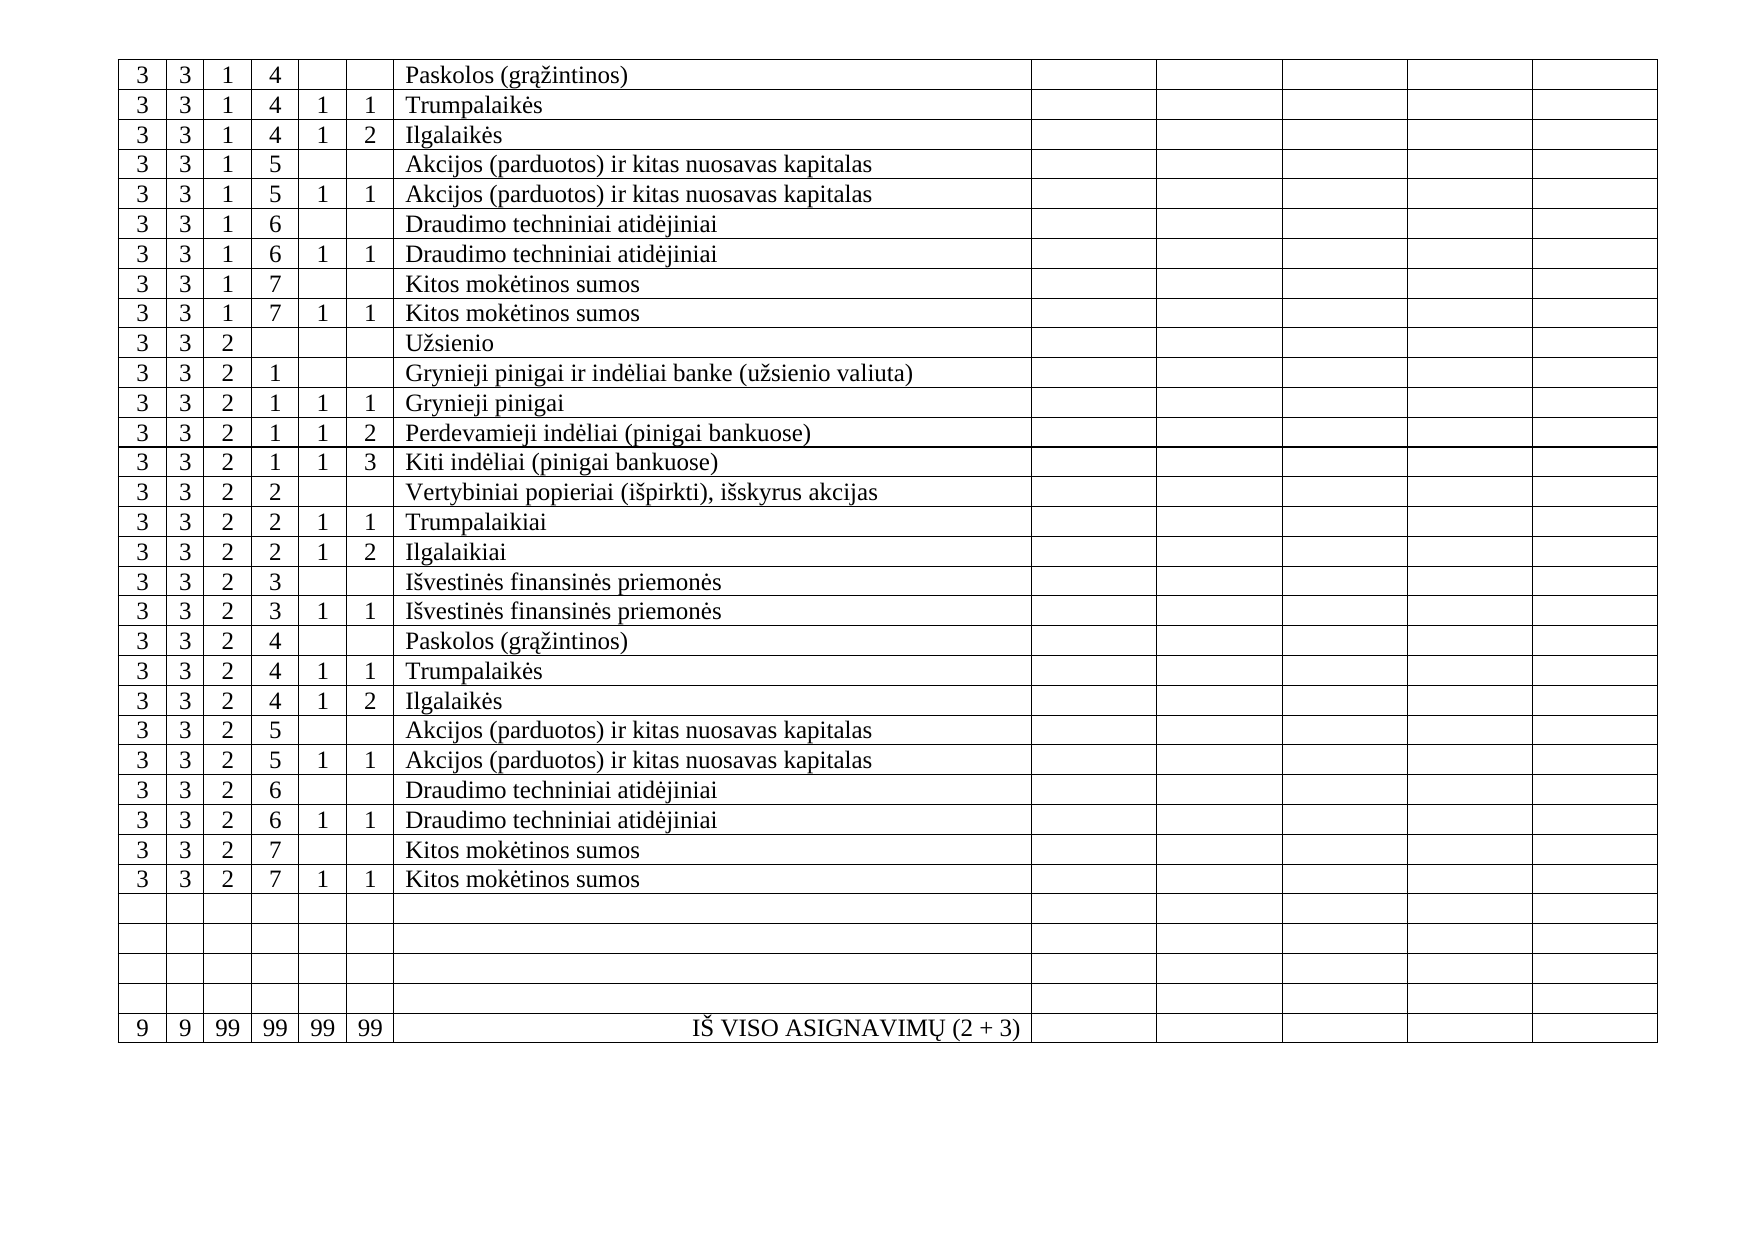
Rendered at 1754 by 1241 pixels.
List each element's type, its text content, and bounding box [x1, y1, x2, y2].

table_cell 4 [252, 656, 298, 685]
table_cell [1157, 567, 1282, 595]
table_cell 3 [119, 299, 166, 327]
table_cell [252, 954, 298, 983]
table_cell 3 [167, 626, 203, 655]
table_cell [1157, 358, 1282, 387]
table_cell [1032, 60, 1156, 89]
table_cell [167, 924, 203, 953]
table_cell 1 [347, 239, 393, 268]
table_cell [1533, 299, 1657, 327]
table_cell Trumpalaikės [394, 656, 1031, 685]
table_cell [1157, 596, 1282, 625]
table_cell 4 [252, 626, 298, 655]
table_cell [1533, 865, 1657, 893]
table_cell 3 [167, 865, 203, 893]
table_cell 1 [252, 418, 298, 446]
table_cell 6 [252, 209, 298, 238]
table_cell 1 [204, 299, 251, 327]
table_cell [1408, 537, 1532, 566]
table_cell [1533, 656, 1657, 685]
table_cell 1 [299, 745, 346, 774]
table_cell 3 [167, 537, 203, 566]
table_cell 2 [204, 507, 251, 536]
table_cell [347, 209, 393, 238]
table_cell [204, 924, 251, 953]
table_cell [1157, 626, 1282, 655]
table_cell [1283, 835, 1407, 863]
table_cell Išvestinės finansinės priemonės [394, 596, 1031, 625]
table_cell [1283, 596, 1407, 625]
table_cell 2 [252, 477, 298, 506]
table_cell 1 [347, 299, 393, 327]
table_cell [1032, 179, 1156, 208]
table_cell [1032, 894, 1156, 923]
table_cell [1032, 299, 1156, 327]
table_cell 1 [204, 120, 251, 148]
table_cell 3 [119, 775, 166, 804]
table_cell [1032, 656, 1156, 685]
table_cell [1408, 716, 1532, 744]
table_cell 3 [119, 448, 166, 476]
table_cell [1283, 805, 1407, 834]
table_cell Kitos mokėtinos sumos [394, 865, 1031, 893]
table_cell 1 [299, 507, 346, 536]
table_cell [1032, 984, 1156, 1012]
table_cell [1157, 686, 1282, 714]
table_cell [1408, 894, 1532, 923]
table_cell 1 [204, 269, 251, 297]
table_cell 3 [252, 567, 298, 595]
table_cell [1157, 656, 1282, 685]
table_cell [1157, 418, 1282, 446]
table_cell 2 [204, 388, 251, 417]
table_cell 1 [299, 120, 346, 148]
table_cell [347, 328, 393, 357]
table_cell 3 [167, 209, 203, 238]
table_cell [1533, 477, 1657, 506]
table_cell 2 [204, 835, 251, 863]
table_cell 3 [167, 358, 203, 387]
table_cell 1 [252, 388, 298, 417]
table_cell 1 [347, 656, 393, 685]
table_cell 7 [252, 835, 298, 863]
table_cell 3 [167, 775, 203, 804]
table_cell 3 [119, 537, 166, 566]
table_cell 4 [252, 60, 298, 89]
table_cell [1533, 775, 1657, 804]
table_cell Kitos mokėtinos sumos [394, 299, 1031, 327]
table_cell 3 [119, 835, 166, 863]
table_cell [299, 60, 346, 89]
table_cell [1032, 150, 1156, 178]
table_cell [1408, 567, 1532, 595]
table_cell 2 [204, 596, 251, 625]
table_cell [1408, 239, 1532, 268]
table_cell [1533, 90, 1657, 119]
table_cell 4 [252, 686, 298, 714]
table_cell [394, 894, 1031, 923]
table_cell 5 [252, 150, 298, 178]
table_cell [1408, 388, 1532, 417]
table_cell 3 [167, 805, 203, 834]
table_cell [1533, 954, 1657, 983]
table_cell 1 [299, 537, 346, 566]
table_cell [1408, 745, 1532, 774]
table_cell 1 [347, 596, 393, 625]
table_cell [1408, 477, 1532, 506]
table_cell 2 [347, 120, 393, 148]
table_cell [1533, 388, 1657, 417]
table_cell Akcijos (parduotos) ir kitas nuosavas kapitalas [394, 179, 1031, 208]
table_cell [1032, 209, 1156, 238]
table_cell [299, 894, 346, 923]
table_cell [1032, 865, 1156, 893]
table_cell 3 [119, 328, 166, 357]
table_cell 3 [167, 686, 203, 714]
table_cell 3 [119, 418, 166, 446]
table_cell 6 [252, 775, 298, 804]
table_cell [204, 954, 251, 983]
table_cell 1 [204, 60, 251, 89]
table_cell 3 [119, 209, 166, 238]
table_cell 3 [119, 865, 166, 893]
table_cell [1283, 924, 1407, 953]
table_cell [1283, 60, 1407, 89]
table_cell 3 [119, 686, 166, 714]
table_cell [1032, 328, 1156, 357]
table_cell 3 [167, 179, 203, 208]
table_cell Draudimo techniniai atidėjiniai [394, 209, 1031, 238]
table_cell [1032, 239, 1156, 268]
table_cell [167, 894, 203, 923]
table_cell 3 [167, 418, 203, 446]
table_cell 1 [347, 90, 393, 119]
table_cell [1408, 805, 1532, 834]
table_cell [204, 894, 251, 923]
table_cell [394, 984, 1031, 1012]
table_cell [1032, 477, 1156, 506]
table_cell [1408, 269, 1532, 297]
table_cell [1408, 448, 1532, 476]
table_cell Kitos mokėtinos sumos [394, 835, 1031, 863]
table_cell 3 [167, 150, 203, 178]
table_cell [1283, 656, 1407, 685]
table_cell [299, 567, 346, 595]
table_cell [1283, 984, 1407, 1012]
table_cell [1157, 90, 1282, 119]
table_cell 99 [347, 1014, 393, 1042]
table_cell [1408, 924, 1532, 953]
table_cell [394, 954, 1031, 983]
table_cell 1 [299, 388, 346, 417]
table_cell Ilgalaikės [394, 686, 1031, 714]
table_cell [1533, 418, 1657, 446]
table_cell [1533, 894, 1657, 923]
table_cell [1032, 418, 1156, 446]
table_cell [1283, 388, 1407, 417]
table_cell 3 [167, 328, 203, 357]
table_cell 2 [204, 328, 251, 357]
table_cell [1283, 328, 1407, 357]
table_cell 3 [119, 150, 166, 178]
table_cell Akcijos (parduotos) ir kitas nuosavas kapitalas [394, 150, 1031, 178]
table_cell 3 [167, 388, 203, 417]
table_cell [1157, 537, 1282, 566]
table_cell [167, 984, 203, 1012]
table_cell [347, 358, 393, 387]
table_cell [1533, 626, 1657, 655]
table_cell 2 [204, 656, 251, 685]
table_cell [252, 328, 298, 357]
table_cell 1 [347, 745, 393, 774]
table_cell 3 [167, 299, 203, 327]
table_cell IŠ VISO ASIGNAVIMŲ (2 + 3) [394, 1014, 1031, 1042]
table_cell 5 [252, 716, 298, 744]
table_cell 4 [252, 90, 298, 119]
table_cell [347, 894, 393, 923]
table_cell 5 [252, 179, 298, 208]
table_cell 1 [299, 596, 346, 625]
table_cell [1408, 507, 1532, 536]
table_cell [1408, 209, 1532, 238]
table_cell [1157, 716, 1282, 744]
table_cell 7 [252, 865, 298, 893]
table_cell Vertybiniai popieriai (išpirkti), išskyrus akcijas [394, 477, 1031, 506]
table_cell [1533, 179, 1657, 208]
table_cell [1157, 299, 1282, 327]
table_cell 3 [167, 656, 203, 685]
table_cell [1283, 745, 1407, 774]
table_cell 2 [204, 686, 251, 714]
table_cell 1 [299, 448, 346, 476]
table_cell 3 [119, 90, 166, 119]
table_cell 3 [347, 448, 393, 476]
table_cell [1408, 120, 1532, 148]
table_cell [1408, 150, 1532, 178]
table_cell [1533, 686, 1657, 714]
table_cell [119, 924, 166, 953]
table_cell Draudimo techniniai atidėjiniai [394, 239, 1031, 268]
table_cell 2 [204, 477, 251, 506]
table_cell [347, 716, 393, 744]
table_cell Užsienio [394, 328, 1031, 357]
table_cell [299, 984, 346, 1012]
table_cell [1283, 209, 1407, 238]
table_cell [299, 328, 346, 357]
table_cell 3 [167, 120, 203, 148]
table_cell Trumpalaikiai [394, 507, 1031, 536]
table_cell [1533, 150, 1657, 178]
table_cell 2 [347, 686, 393, 714]
table_cell [1533, 537, 1657, 566]
table_cell [1408, 328, 1532, 357]
table_cell [1408, 626, 1532, 655]
table_cell 2 [204, 537, 251, 566]
table_cell [347, 567, 393, 595]
table_cell 1 [204, 239, 251, 268]
table_cell 7 [252, 269, 298, 297]
table_cell [1283, 239, 1407, 268]
table_cell 2 [204, 865, 251, 893]
table_cell 3 [167, 90, 203, 119]
table_cell 3 [119, 716, 166, 744]
table_cell [1408, 835, 1532, 863]
table_cell 2 [204, 626, 251, 655]
table_cell [119, 984, 166, 1012]
table_cell [1283, 716, 1407, 744]
table_cell 3 [119, 239, 166, 268]
table_cell [1157, 835, 1282, 863]
table_cell [1032, 567, 1156, 595]
table_cell Išvestinės finansinės priemonės [394, 567, 1031, 595]
table_cell [1032, 120, 1156, 148]
table_cell [1157, 60, 1282, 89]
table_cell [1157, 120, 1282, 148]
table_cell [1032, 686, 1156, 714]
table_cell 99 [299, 1014, 346, 1042]
table_cell [1533, 805, 1657, 834]
table_cell 1 [347, 179, 393, 208]
table_cell [299, 835, 346, 863]
table_cell [299, 626, 346, 655]
table_cell 2 [204, 805, 251, 834]
table_cell 1 [204, 90, 251, 119]
table_cell 3 [119, 179, 166, 208]
table_cell 99 [204, 1014, 251, 1042]
table_cell [299, 150, 346, 178]
table_cell [1283, 150, 1407, 178]
table_cell [1283, 954, 1407, 983]
table_cell [1533, 269, 1657, 297]
table_cell Draudimo techniniai atidėjiniai [394, 775, 1031, 804]
table_cell 3 [119, 626, 166, 655]
table_cell [1157, 805, 1282, 834]
table_cell 3 [119, 60, 166, 89]
table_cell 3 [119, 388, 166, 417]
table_cell [299, 775, 346, 804]
table_cell 6 [252, 805, 298, 834]
table_cell 1 [299, 239, 346, 268]
table_cell [394, 924, 1031, 953]
table_cell [1032, 358, 1156, 387]
table_cell [1032, 448, 1156, 476]
table_cell 2 [252, 507, 298, 536]
table_cell 3 [119, 477, 166, 506]
table_cell [299, 924, 346, 953]
table_cell [1408, 656, 1532, 685]
table_cell 2 [204, 716, 251, 744]
table_cell [347, 954, 393, 983]
table_cell [1533, 835, 1657, 863]
table_cell [1032, 716, 1156, 744]
table_cell 9 [167, 1014, 203, 1042]
table_cell 2 [204, 358, 251, 387]
table_cell [1533, 209, 1657, 238]
table_cell [167, 954, 203, 983]
table_cell 5 [252, 745, 298, 774]
table_cell [1533, 120, 1657, 148]
table_cell 2 [347, 537, 393, 566]
table_cell [1408, 686, 1532, 714]
table_cell Draudimo techniniai atidėjiniai [394, 805, 1031, 834]
table_cell [1533, 716, 1657, 744]
table_cell [1533, 328, 1657, 357]
table_cell [1032, 775, 1156, 804]
table_cell [1408, 358, 1532, 387]
table_cell [1157, 865, 1282, 893]
table_cell [299, 269, 346, 297]
table_cell [1408, 775, 1532, 804]
table_cell [1533, 567, 1657, 595]
table_cell 2 [347, 418, 393, 446]
table_cell [347, 477, 393, 506]
table_cell 1 [347, 805, 393, 834]
table_cell 3 [167, 239, 203, 268]
table_cell [204, 984, 251, 1012]
table_cell [347, 924, 393, 953]
table_cell [1032, 626, 1156, 655]
table_cell [1032, 596, 1156, 625]
table_cell [1157, 179, 1282, 208]
table_cell [1283, 90, 1407, 119]
table_cell [1533, 596, 1657, 625]
table_cell [299, 954, 346, 983]
table_cell [1157, 894, 1282, 923]
table_cell [1283, 894, 1407, 923]
table_cell [1157, 209, 1282, 238]
table_cell [299, 358, 346, 387]
table_cell [1283, 299, 1407, 327]
table_cell Ilgalaikės [394, 120, 1031, 148]
table_cell 6 [252, 239, 298, 268]
table_cell 3 [167, 448, 203, 476]
table_cell [1032, 745, 1156, 774]
table_cell 99 [252, 1014, 298, 1042]
table_cell 2 [204, 775, 251, 804]
table_cell Kitos mokėtinos sumos [394, 269, 1031, 297]
table_cell [252, 924, 298, 953]
table_cell Trumpalaikės [394, 90, 1031, 119]
table_cell 3 [119, 507, 166, 536]
table_cell [1533, 358, 1657, 387]
table_cell [1533, 1014, 1657, 1042]
table_cell Perdevamieji indėliai (pinigai bankuose) [394, 418, 1031, 446]
table_cell 1 [204, 179, 251, 208]
table_cell [1032, 537, 1156, 566]
table_cell [1533, 239, 1657, 268]
table_cell 3 [119, 120, 166, 148]
table_cell 3 [252, 596, 298, 625]
table_cell [299, 209, 346, 238]
table_cell Kiti indėliai (pinigai bankuose) [394, 448, 1031, 476]
table_cell [1032, 269, 1156, 297]
table_cell [119, 954, 166, 983]
table_cell 3 [119, 358, 166, 387]
table_cell [252, 984, 298, 1012]
table_cell [1283, 507, 1407, 536]
table_cell [1283, 269, 1407, 297]
table_cell [1157, 745, 1282, 774]
table_cell [1408, 596, 1532, 625]
table_cell [1533, 448, 1657, 476]
table_cell [1032, 1014, 1156, 1042]
table_cell [1283, 626, 1407, 655]
table_cell 3 [167, 835, 203, 863]
table_cell Grynieji pinigai [394, 388, 1031, 417]
table_cell [1283, 418, 1407, 446]
table_cell [1157, 775, 1282, 804]
table_cell [1283, 567, 1407, 595]
table_cell [1157, 984, 1282, 1012]
table_cell [1408, 60, 1532, 89]
table_cell [1032, 805, 1156, 834]
table_cell [347, 150, 393, 178]
table_cell [1157, 239, 1282, 268]
table_cell [1157, 954, 1282, 983]
table_cell [252, 894, 298, 923]
table_cell 1 [299, 656, 346, 685]
table_cell [1032, 507, 1156, 536]
table_cell [1157, 924, 1282, 953]
table_cell [1533, 60, 1657, 89]
table_cell [1032, 388, 1156, 417]
table_cell [1157, 448, 1282, 476]
table_cell [1283, 448, 1407, 476]
table_cell 9 [119, 1014, 166, 1042]
table_cell [1408, 418, 1532, 446]
table_cell [1533, 507, 1657, 536]
table_cell [1408, 984, 1532, 1012]
table_cell 3 [119, 269, 166, 297]
table_cell 1 [204, 209, 251, 238]
table_cell [1283, 537, 1407, 566]
table_cell 4 [252, 120, 298, 148]
table_cell [1533, 984, 1657, 1012]
table_cell 3 [119, 567, 166, 595]
table_cell [1408, 954, 1532, 983]
table_cell [1032, 90, 1156, 119]
table_cell [1533, 924, 1657, 953]
table_cell 3 [167, 745, 203, 774]
table_cell [1408, 299, 1532, 327]
table_cell 3 [167, 567, 203, 595]
table_cell 1 [252, 448, 298, 476]
table_cell 3 [119, 596, 166, 625]
table_cell [1032, 954, 1156, 983]
table_cell 3 [167, 507, 203, 536]
table_cell 1 [347, 507, 393, 536]
table_cell Paskolos (grąžintinos) [394, 60, 1031, 89]
table_cell 3 [167, 477, 203, 506]
table_cell [1283, 865, 1407, 893]
table_cell [1157, 328, 1282, 357]
table_cell Ilgalaikiai [394, 537, 1031, 566]
table_cell 1 [299, 299, 346, 327]
table_cell 2 [204, 448, 251, 476]
table_cell [1283, 120, 1407, 148]
table_cell 2 [204, 418, 251, 446]
table_cell 3 [167, 269, 203, 297]
table_cell 1 [347, 865, 393, 893]
table_cell 2 [252, 537, 298, 566]
table_cell [347, 835, 393, 863]
table_cell [1032, 835, 1156, 863]
table_cell [1157, 507, 1282, 536]
table_cell [299, 477, 346, 506]
table_cell 7 [252, 299, 298, 327]
table_cell [1408, 179, 1532, 208]
table_cell [347, 60, 393, 89]
table_cell [1408, 1014, 1532, 1042]
table_cell Akcijos (parduotos) ir kitas nuosavas kapitalas [394, 716, 1031, 744]
table_cell 2 [204, 567, 251, 595]
table_cell [1157, 1014, 1282, 1042]
table_cell 1 [299, 686, 346, 714]
table_cell 2 [204, 745, 251, 774]
table_cell [1157, 477, 1282, 506]
table_cell [119, 894, 166, 923]
table_cell Grynieji pinigai ir indėliai banke (užsienio valiuta) [394, 358, 1031, 387]
table_cell [1283, 477, 1407, 506]
table_cell 1 [252, 358, 298, 387]
table_cell 1 [299, 418, 346, 446]
table_cell [1533, 745, 1657, 774]
table_cell [347, 626, 393, 655]
table_cell 3 [119, 805, 166, 834]
table_cell 3 [167, 596, 203, 625]
table_cell [1283, 179, 1407, 208]
table_cell [1157, 150, 1282, 178]
table_cell Paskolos (grąžintinos) [394, 626, 1031, 655]
table_cell 3 [167, 716, 203, 744]
table_cell 1 [299, 865, 346, 893]
table_cell 3 [119, 656, 166, 685]
table_cell 1 [347, 388, 393, 417]
table_cell [347, 775, 393, 804]
table_cell [1408, 865, 1532, 893]
table_cell [1283, 1014, 1407, 1042]
table_cell [299, 716, 346, 744]
table_cell [347, 269, 393, 297]
table_cell 3 [167, 60, 203, 89]
table_cell [1283, 775, 1407, 804]
table_cell [347, 984, 393, 1012]
table_cell 1 [299, 805, 346, 834]
table_cell [1157, 388, 1282, 417]
table_cell 1 [299, 179, 346, 208]
table_cell 1 [299, 90, 346, 119]
table_cell [1408, 90, 1532, 119]
table_cell 3 [119, 745, 166, 774]
table_cell [1283, 358, 1407, 387]
table_cell [1032, 924, 1156, 953]
table_cell 1 [204, 150, 251, 178]
table_cell [1157, 269, 1282, 297]
table_cell [1283, 686, 1407, 714]
table_cell Akcijos (parduotos) ir kitas nuosavas kapitalas [394, 745, 1031, 774]
